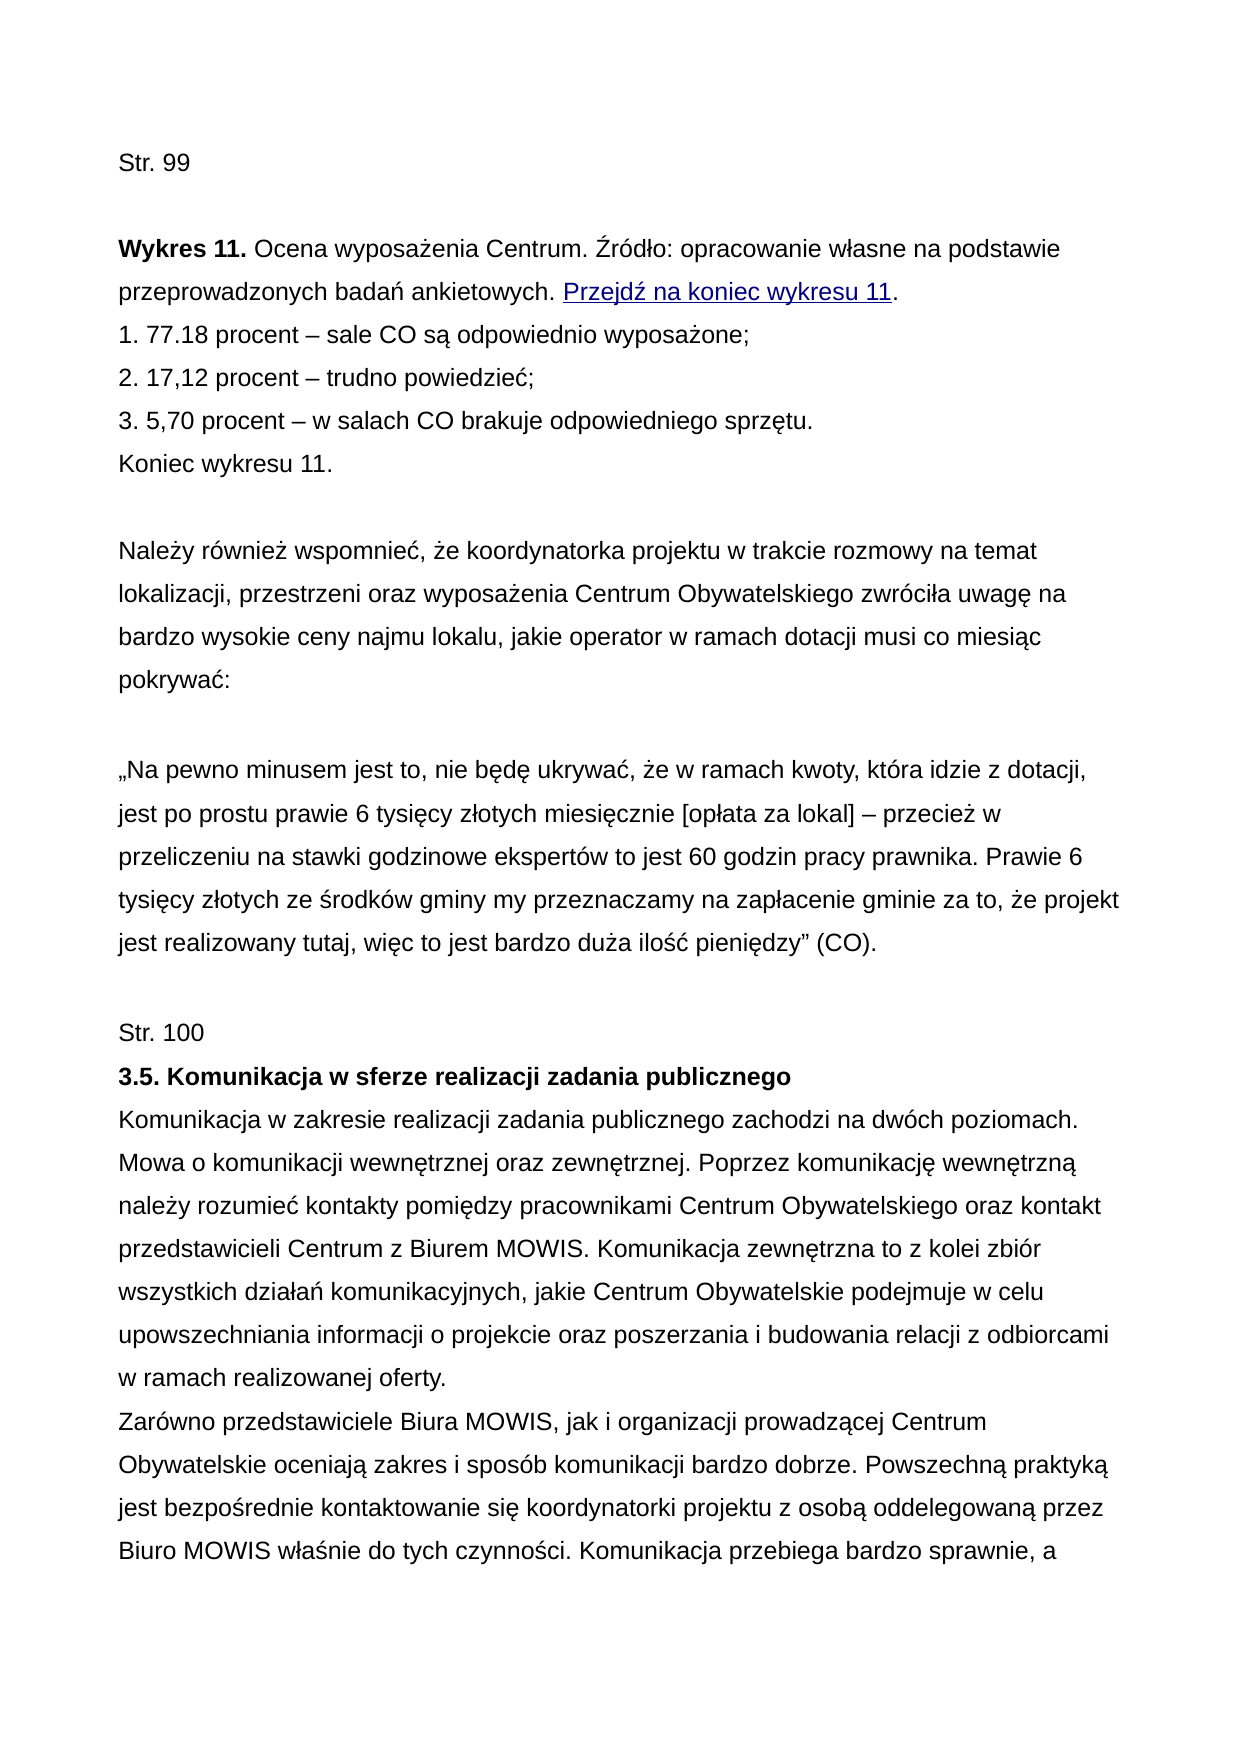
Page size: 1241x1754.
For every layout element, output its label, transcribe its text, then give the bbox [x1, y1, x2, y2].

text Str. 99 [118, 148, 1122, 176]
text 2. 17,12 procent – trudno powiedzieć; [118, 363, 1122, 392]
text Zarówno przedstawiciele Biura MOWIS, jak i organizacji prowadzącej Centrum Obywatelskie oceniają zakres i sposób komunikacji bardzo dobrze. Powszechną praktyką jest bezpośrednie kontaktowanie się koordynatorki projektu z osobą oddelegowaną przez Biuro MOWIS właśnie do tych czynności. Komunikacja przebiega bardzo sprawnie, a [118, 1407, 1122, 1565]
text „Na pewno minusem jest to, nie będę ukrywać, że w ramach kwoty, która idzie z dotacji, jest po prostu prawie 6 tysięcy złotych miesięcznie [opłata za lokal] – przecież w przeliczeniu na stawki godzinowe ekspertów to jest 60 godzin pracy prawnika. Prawie 6 tysięcy złotych ze środków gminy my przeznaczamy na zapłacenie gminie za to, że projekt jest realizowany tutaj, więc to jest bardzo duża ilość pieniędzy” (CO). [118, 756, 1122, 957]
text Str. 100 [118, 1018, 1122, 1047]
text 1. 77.18 procent – sale CO są odpowiednio wyposażone; [118, 320, 1122, 349]
text Wykres 11. Ocena wyposażenia Centrum. Źródło: opracowanie własne na podstawie przeprowadzonych badań ankietowych. Przejdź na koniec wykresu 11. [118, 234, 1122, 306]
text Komunikacja w zakresie realizacji zadania publicznego zachodzi na dwóch poziomach. Mowa o komunikacji wewnętrznej oraz zewnętrznej. Poprzez komunikację wewnętrzną należy rozumieć kontakty pomiędzy pracownikami Centrum Obywatelskiego oraz kontakt przedstawicieli Centrum z Biurem MOWIS. Komunikacja zewnętrzna to z kolei zbiór wszystkich działań komunikacyjnych, jakie Centrum Obywatelskie podejmuje w celu upowszechniania informacji o projekcie oraz poszerzania i budowania relacji z odbiorcami w ramach realizowanej oferty. [118, 1105, 1122, 1392]
subtitle 3.5. Komunikacja w sferze realizacji zadania publicznego [118, 1062, 1122, 1090]
text Należy również wspomnieć, że koordynatorka projektu w trakcie rozmowy na temat lokalizacji, przestrzeni oraz wyposażenia Centrum Obywatelskiego zwróciła uwagę na bardzo wysokie ceny najmu lokalu, jakie operator w ramach dotacji musi co miesiąc pokrywać: [118, 536, 1122, 694]
text Koniec wykresu 11. [118, 449, 1122, 478]
text 3. 5,70 procent – w salach CO brakuje odpowiedniego sprzętu. [118, 406, 1122, 435]
